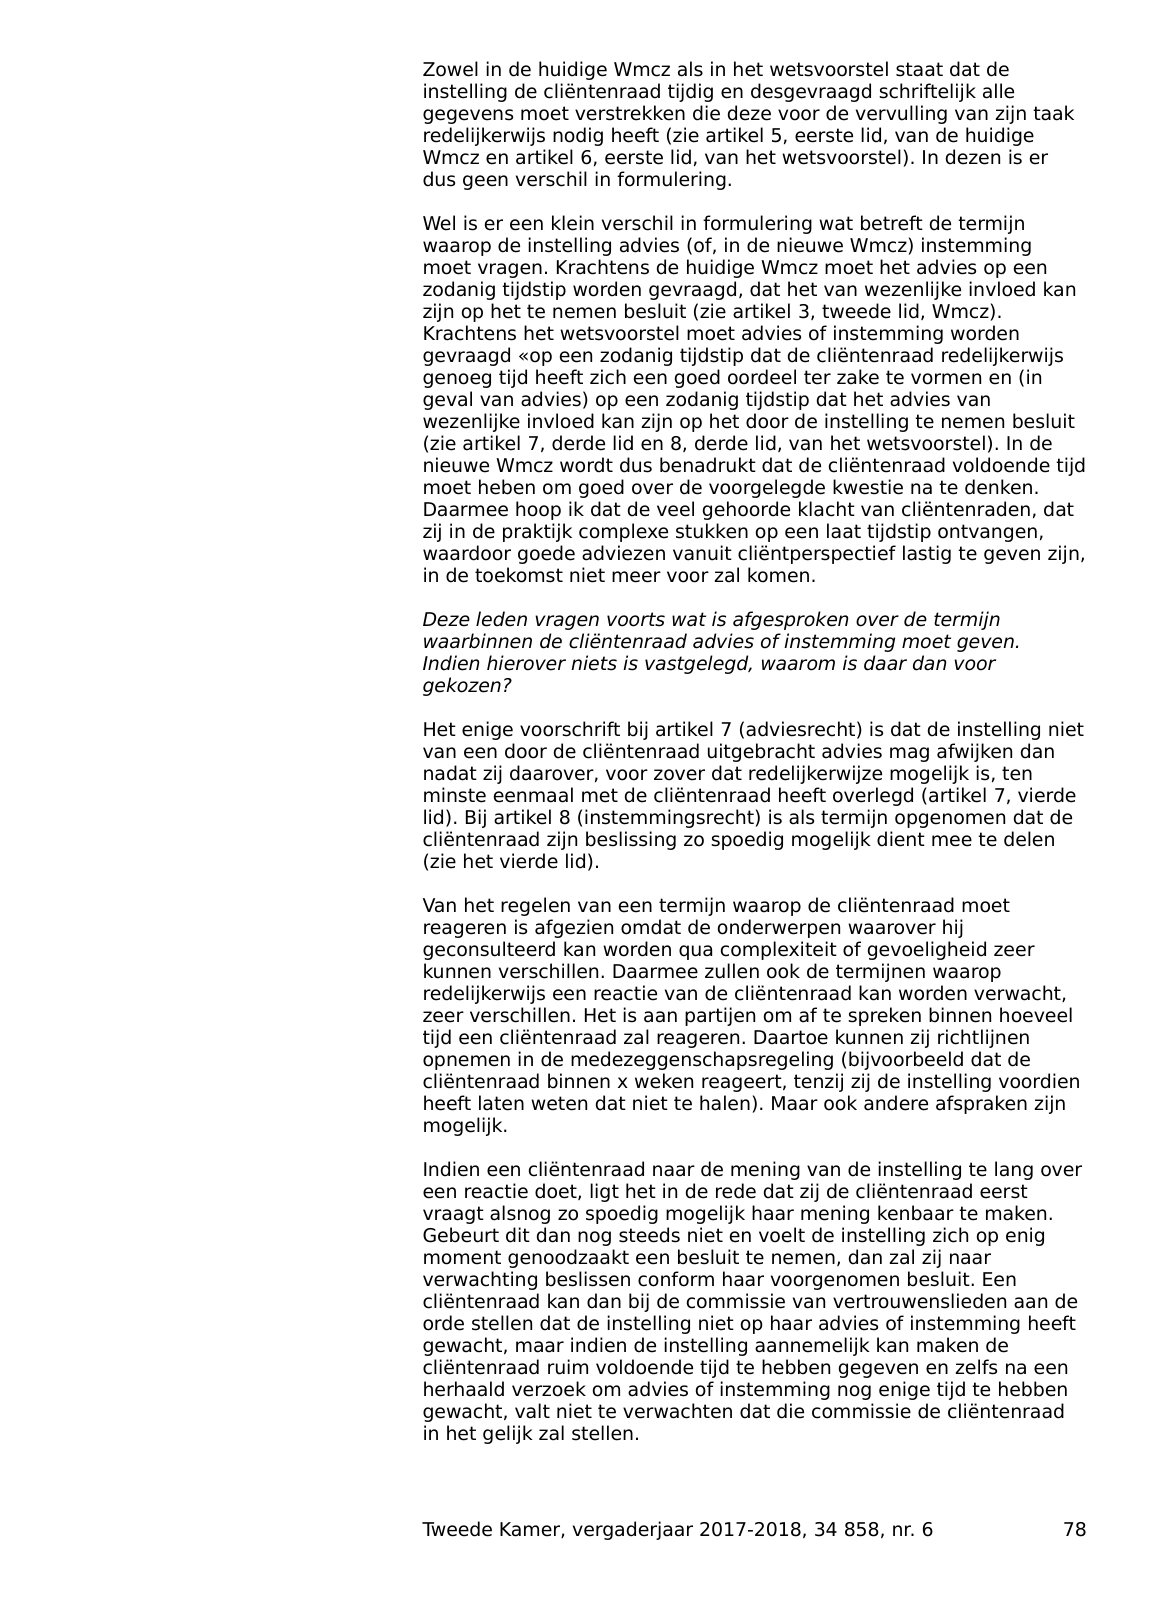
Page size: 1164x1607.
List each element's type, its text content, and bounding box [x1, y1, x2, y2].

text Indien een cliëntenraad naar de mening van de instelling te lang over een reactie doet, ligt het in de rede dat zij de cliëntenraad eerst vraagt alsnog zo spoedig mogelijk haar mening kenbaar te maken. Gebeurt dit dan nog steeds niet en voelt de instelling zich op enig moment genoodzaakt een besluit te nemen, dan zal zij naar verwachting beslissen conform haar voorgenomen besluit. Een cliëntenraad kan dan bij de commissie van vertrouwenslieden aan de orde stellen dat de instelling niet op haar advies of instemming heeft gewacht, maar indien de instelling aannemelijk kan maken de cliëntenraad ruim voldoende tijd te hebben gegeven en zelfs na een herhaald verzoek om advies of instemming nog enige tijd te hebben gewacht, valt niet te verwachten dat die commissie de cliëntenraad in het gelijk zal stellen. [422, 1159, 1087, 1445]
text Deze leden vragen voorts wat is afgesproken over de termijn waarbinnen de cliëntenraad advies of instemming moet geven. Indien hierover niets is vastgelegd, waarom is daar dan voor gekozen? [422, 609, 1087, 697]
text Zowel in de huidige Wmcz als in het wetsvoorstel staat dat de instelling de cliëntenraad tijdig en desgevraagd schriftelijk alle gegevens moet verstrekken die deze voor de vervulling van zijn taak redelijkerwijs nodig heeft (zie artikel 5, eerste lid, van de huidige Wmcz en artikel 6, eerste lid, van het wetsvoorstel). In dezen is er dus geen verschil in formulering. [422, 59, 1087, 191]
text Het enige voorschrift bij artikel 7 (adviesrecht) is dat de instelling niet van een door de cliëntenraad uitgebracht advies mag afwijken dan nadat zij daarover, voor zover dat redelijkerwijze mogelijk is, ten minste eenmaal met de cliëntenraad heeft overlegd (artikel 7, vierde lid). Bij artikel 8 (instemmingsrecht) is als termijn opgenomen dat de cliëntenraad zijn beslissing zo spoedig mogelijk dient mee te delen (zie het vierde lid). [422, 719, 1087, 873]
text Van het regelen van een termijn waarop de cliëntenraad moet reageren is afgezien omdat de onderwerpen waarover hij geconsulteerd kan worden qua complexiteit of gevoeligheid zeer kunnen verschillen. Daarmee zullen ook de termijnen waarop redelijkerwijs een reactie van de cliëntenraad kan worden verwacht, zeer verschillen. Het is aan partijen om af te spreken binnen hoeveel tijd een cliëntenraad zal reageren. Daartoe kunnen zij richtlijnen opnemen in de medezeggenschapsregeling (bijvoorbeeld dat de cliëntenraad binnen x weken reageert, tenzij zij de instelling voordien heeft laten weten dat niet te halen). Maar ook andere afspraken zijn mogelijk. [422, 895, 1087, 1137]
text Wel is er een klein verschil in formulering wat betreft de termijn waarop de instelling advies (of, in de nieuwe Wmcz) instemming moet vragen. Krachtens de huidige Wmcz moet het advies op een zodanig tijdstip worden gevraagd, dat het van wezenlijke invloed kan zijn op het te nemen besluit (zie artikel 3, tweede lid, Wmcz). Krachtens het wetsvoorstel moet advies of instemming worden gevraagd «op een zodanig tijdstip dat de cliëntenraad redelijkerwijs genoeg tijd heeft zich een goed oordeel ter zake te vormen en (in geval van advies) op een zodanig tijdstip dat het advies van wezenlijke invloed kan zijn op het door de instelling te nemen besluit (zie artikel 7, derde lid en 8, derde lid, van het wetsvoorstel). In de nieuwe Wmcz wordt dus benadrukt dat de cliëntenraad voldoende tijd moet heben om goed over de voorgelegde kwestie na te denken. Daarmee hoop ik dat de veel gehoorde klacht van cliëntenraden, dat zij in de praktijk complexe stukken op een laat tijdstip ontvangen, waardoor goede adviezen vanuit cliëntperspectief lastig te geven zijn, in de toekomst niet meer voor zal komen. [422, 213, 1087, 587]
